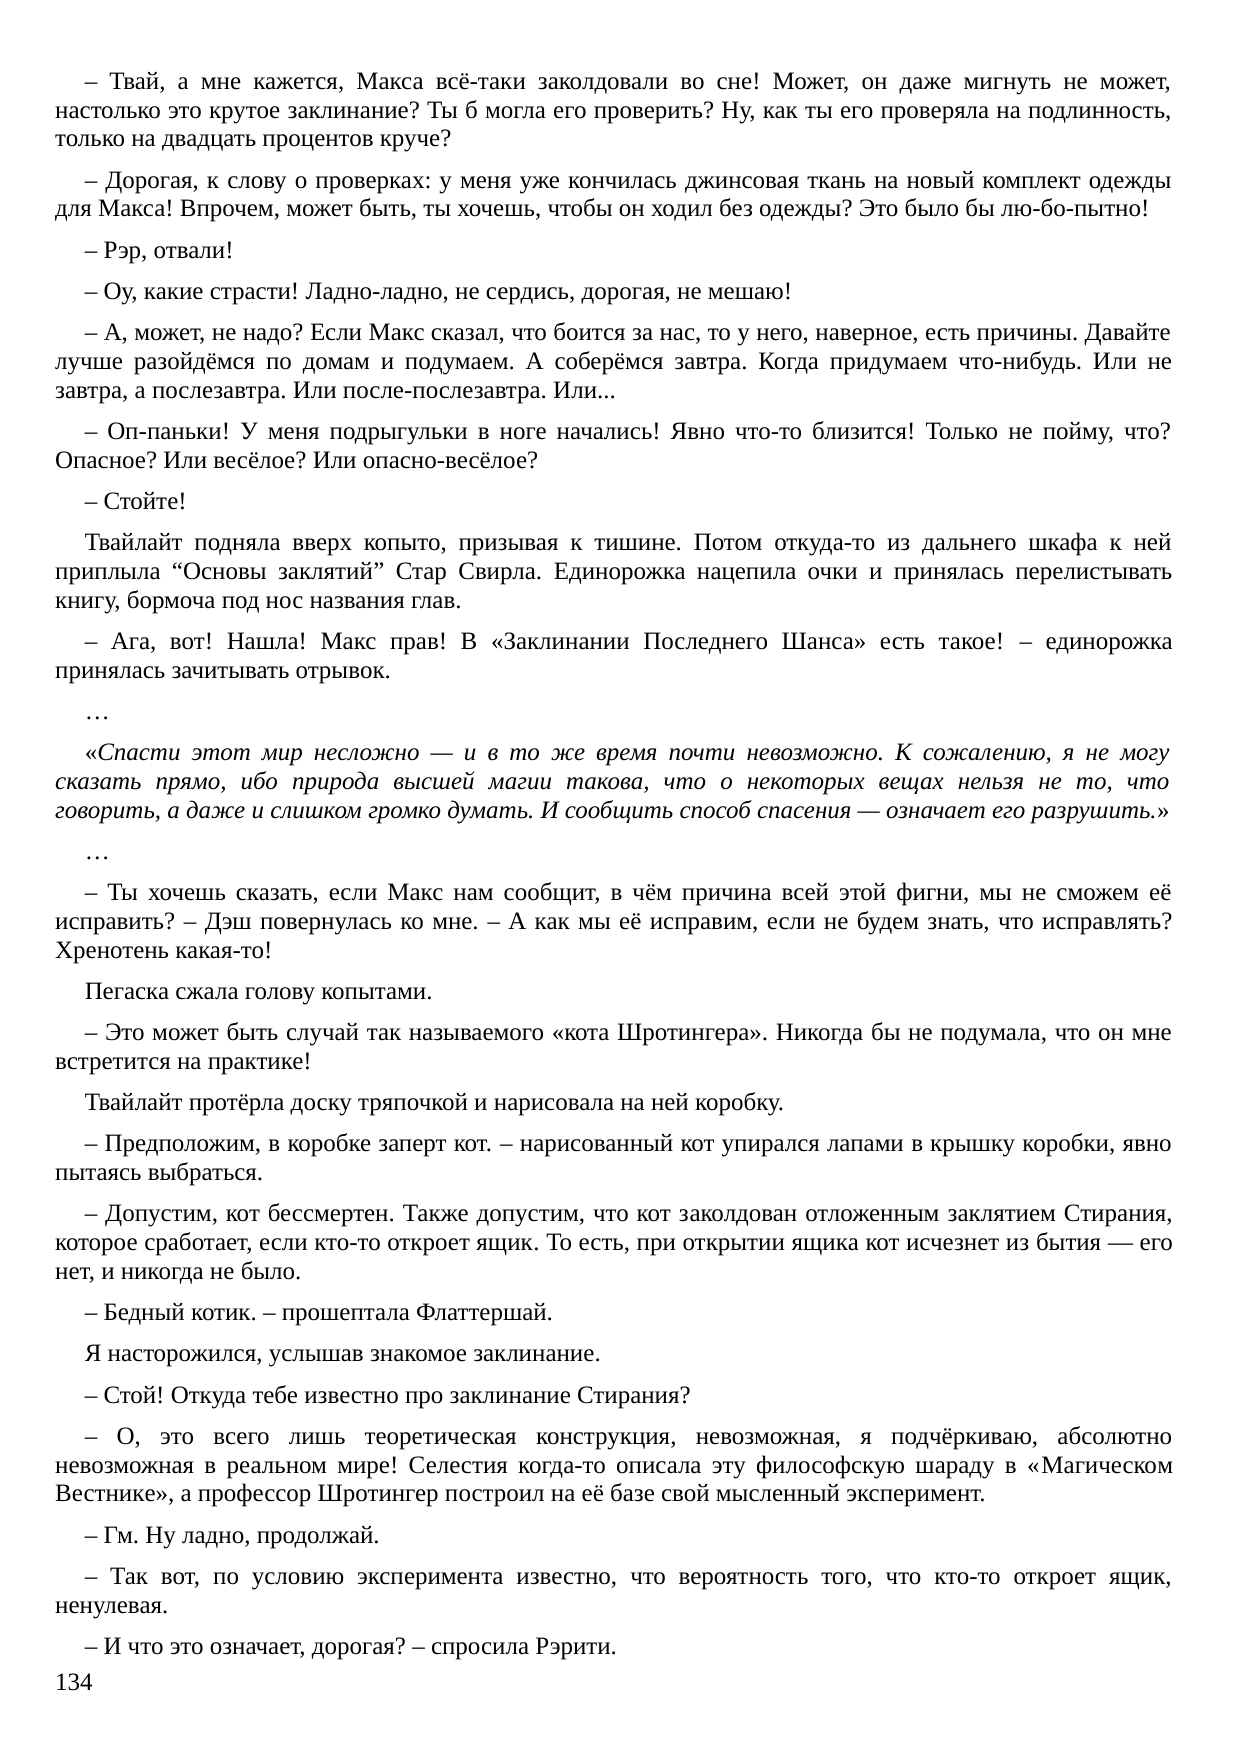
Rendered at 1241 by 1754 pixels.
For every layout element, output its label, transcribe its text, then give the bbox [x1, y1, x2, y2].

text – Бедный котик. – прошептала Флаттершай. [55, 1297, 1173, 1326]
text – Оу, какие страсти! Ладно-ладно, не сердись, дорогая, не мешаю! [55, 276, 1173, 305]
text – Стойте! [55, 486, 1173, 515]
text – И что это означает, дорогая? – спросила Рэрити. [55, 1631, 1173, 1660]
text – Стой! Откуда тебе известно про заклинание Стирания? [55, 1380, 1173, 1408]
text – Это может быть случай так называемого «кота Шротингера». Никогда бы не подумала, что он мне встретится на практике! [55, 1017, 1173, 1075]
text Я насторожился, услышав знакомое заклинание. [55, 1338, 1173, 1367]
text – Твай, а мне кажется, Макса всё-таки заколдовали во сне! Может, он даже мигнуть не может, настолько это крутое заклинание? Ты б могла его проверить? Ну, как ты его проверяла на подлинность, только на двадцать процентов круче? [55, 66, 1173, 152]
text Твайлайт протёрла доску тряпочкой и нарисовала на ней коробку. [55, 1087, 1173, 1116]
text … [55, 696, 1173, 725]
text – Дорогая, к слову о проверках: у меня уже кончилась джинсовая ткань на новый комплект одежды для Макса! Впрочем, может быть, ты хочешь, чтобы он ходил без одежды? Это было бы лю-бо-пытно! [55, 165, 1173, 222]
text – Гм. Ну ладно, продолжай. [55, 1520, 1173, 1548]
text – О, это всего лишь теоретическая конструкция, невозможная, я подчёркиваю, абсолютно невозможная в реальном мире! Селестия когда-то описала эту философскую шараду в «Магическом Вестнике», а профессор Шротингер построил на её базе свой мысленный эксперимент. [55, 1421, 1173, 1507]
text – Допустим, кот бессмертен. Также допустим, что кот заколдован отложенным заклятием Стирания, которое сработает, если кто-то откроет ящик. То есть, при открытии ящика кот исчезнет из бытия — его нет, и никогда не было. [55, 1198, 1173, 1285]
text – Так вот, по условию эксперимента известно, что вероятность того, что кто-то откроет ящик, ненулевая. [55, 1561, 1173, 1618]
text Твайлайт подняла вверх копыто, призывая к тишине. Потом откуда-то из дальнего шкафа к ней приплыла “Основы заклятий” Стар Свирла. Единорожка нацепила очки и принялась перелистывать книгу, бормоча под нос названия глав. [55, 527, 1173, 613]
text – Предположим, в коробке заперт кот. – нарисованный кот упирался лапами в крышку коробки, явно пытаясь выбраться. [55, 1128, 1173, 1186]
text – А, может, не надо? Если Макс сказал, что боится за нас, то у него, наверное, есть причины. Давайте лучше разойдёмся по домам и подумаем. А соберёмся завтра. Когда придумаем что-нибудь. Или не завтра, а послезавтра. Или после-послезавтра. Или... [55, 317, 1173, 403]
text – Рэр, отвали! [55, 235, 1173, 263]
text – Ты хочешь сказать, если Макс нам сообщит, в чём причина всей этой фигни, мы не сможем её исправить? – Дэш повернулась ко мне. – А как мы её исправим, если не будем знать, что исправлять? Хренотень какая-то! [55, 877, 1173, 963]
text – Ага, вот! Нашла! Макс прав! В «Заклинании Последнего Шанса» есть такое! – единорожка принялась зачитывать отрывок. [55, 626, 1173, 683]
text Пегаска сжала голову копытами. [55, 976, 1173, 1005]
text … [55, 836, 1173, 865]
text «Спасти этот мир несложно — и в то же время почти невозможно. К сожалению, я не могу сказать прямо, ибо природа высшей магии такова, что о некоторых вещах нельзя не то, что говорить, а даже и слишком громко думать. И сообщить способ спасения — означает его разрушить.» [55, 737, 1173, 823]
text – Оп-паньки! У меня подрыгульки в ноге начались! Явно что-то близится! Только не пойму, что? Опасное? Или весёлое? Или опасно-весёлое? [55, 416, 1173, 473]
